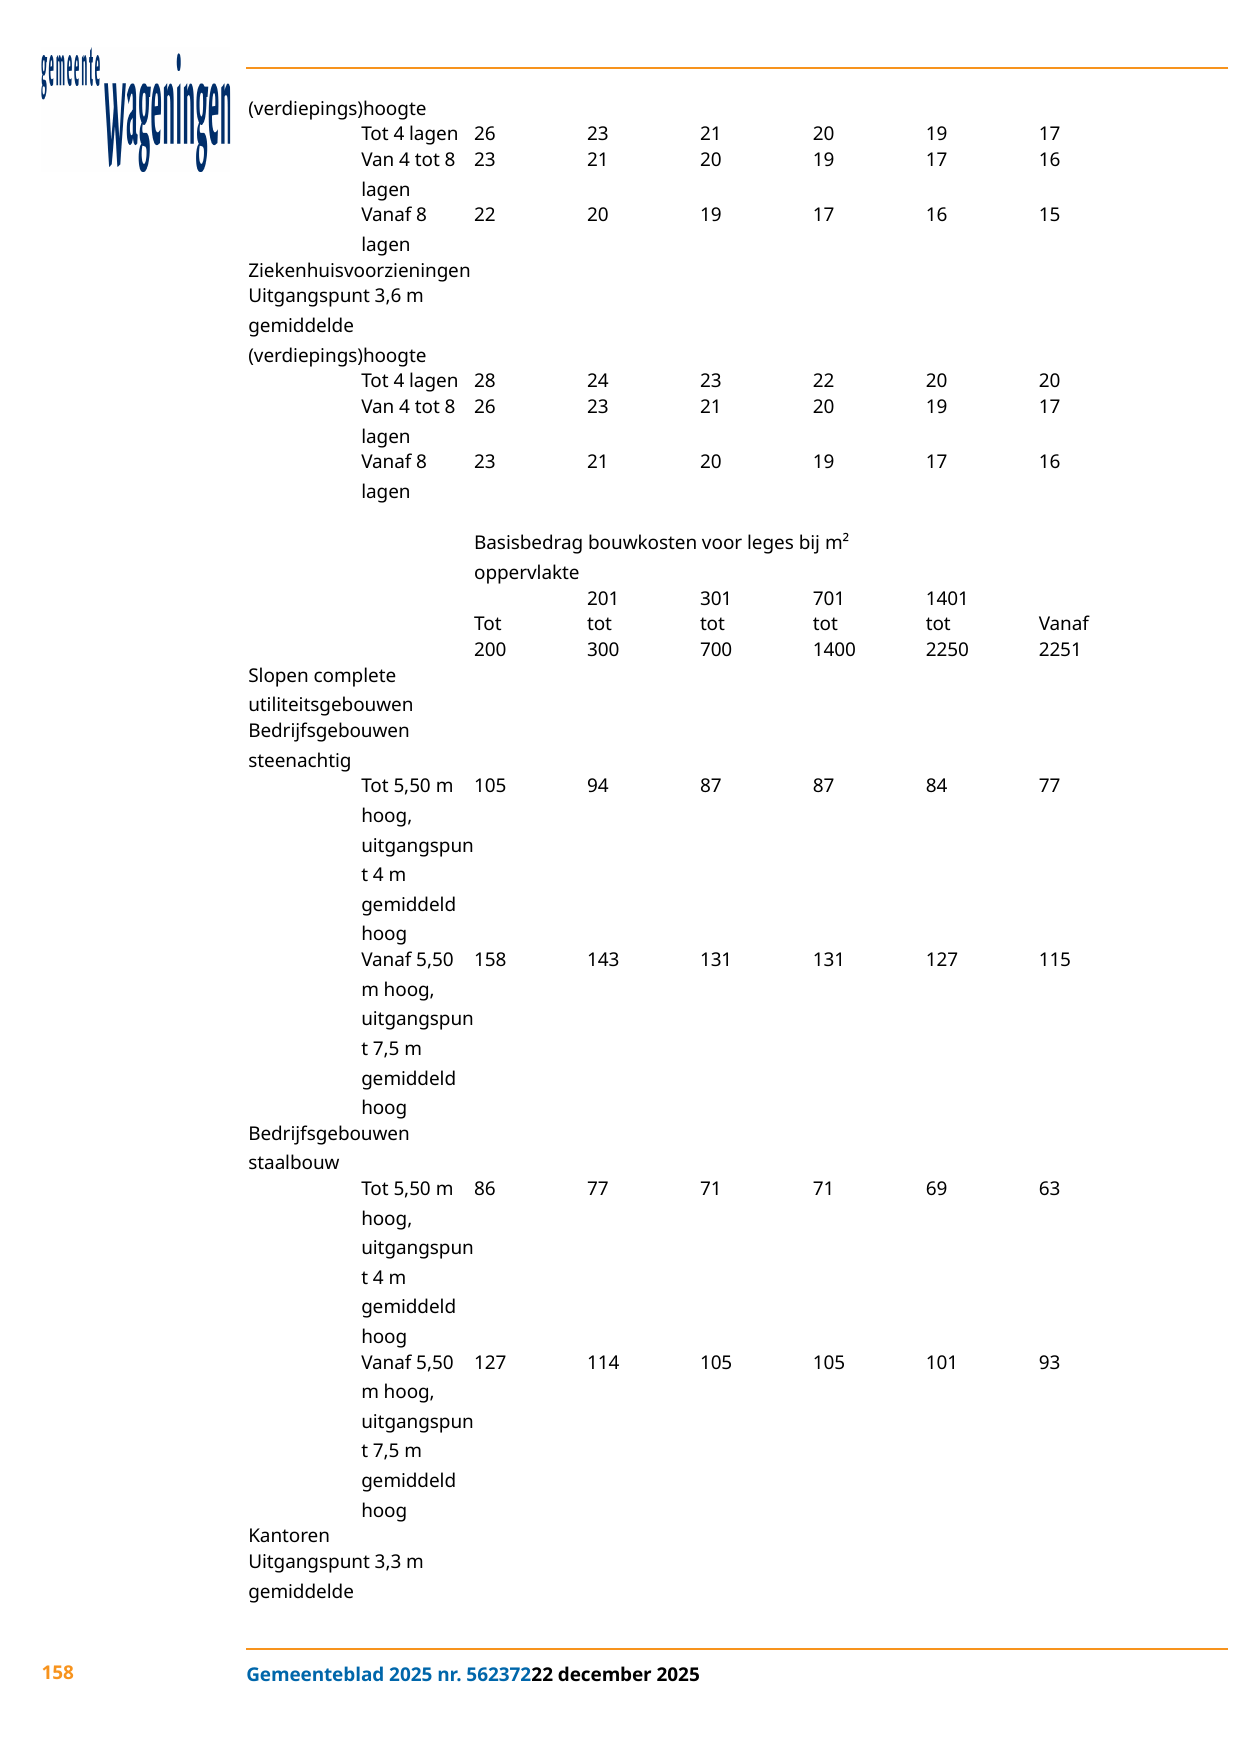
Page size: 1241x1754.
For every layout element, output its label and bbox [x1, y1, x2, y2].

picture [41, 47, 231, 172]
